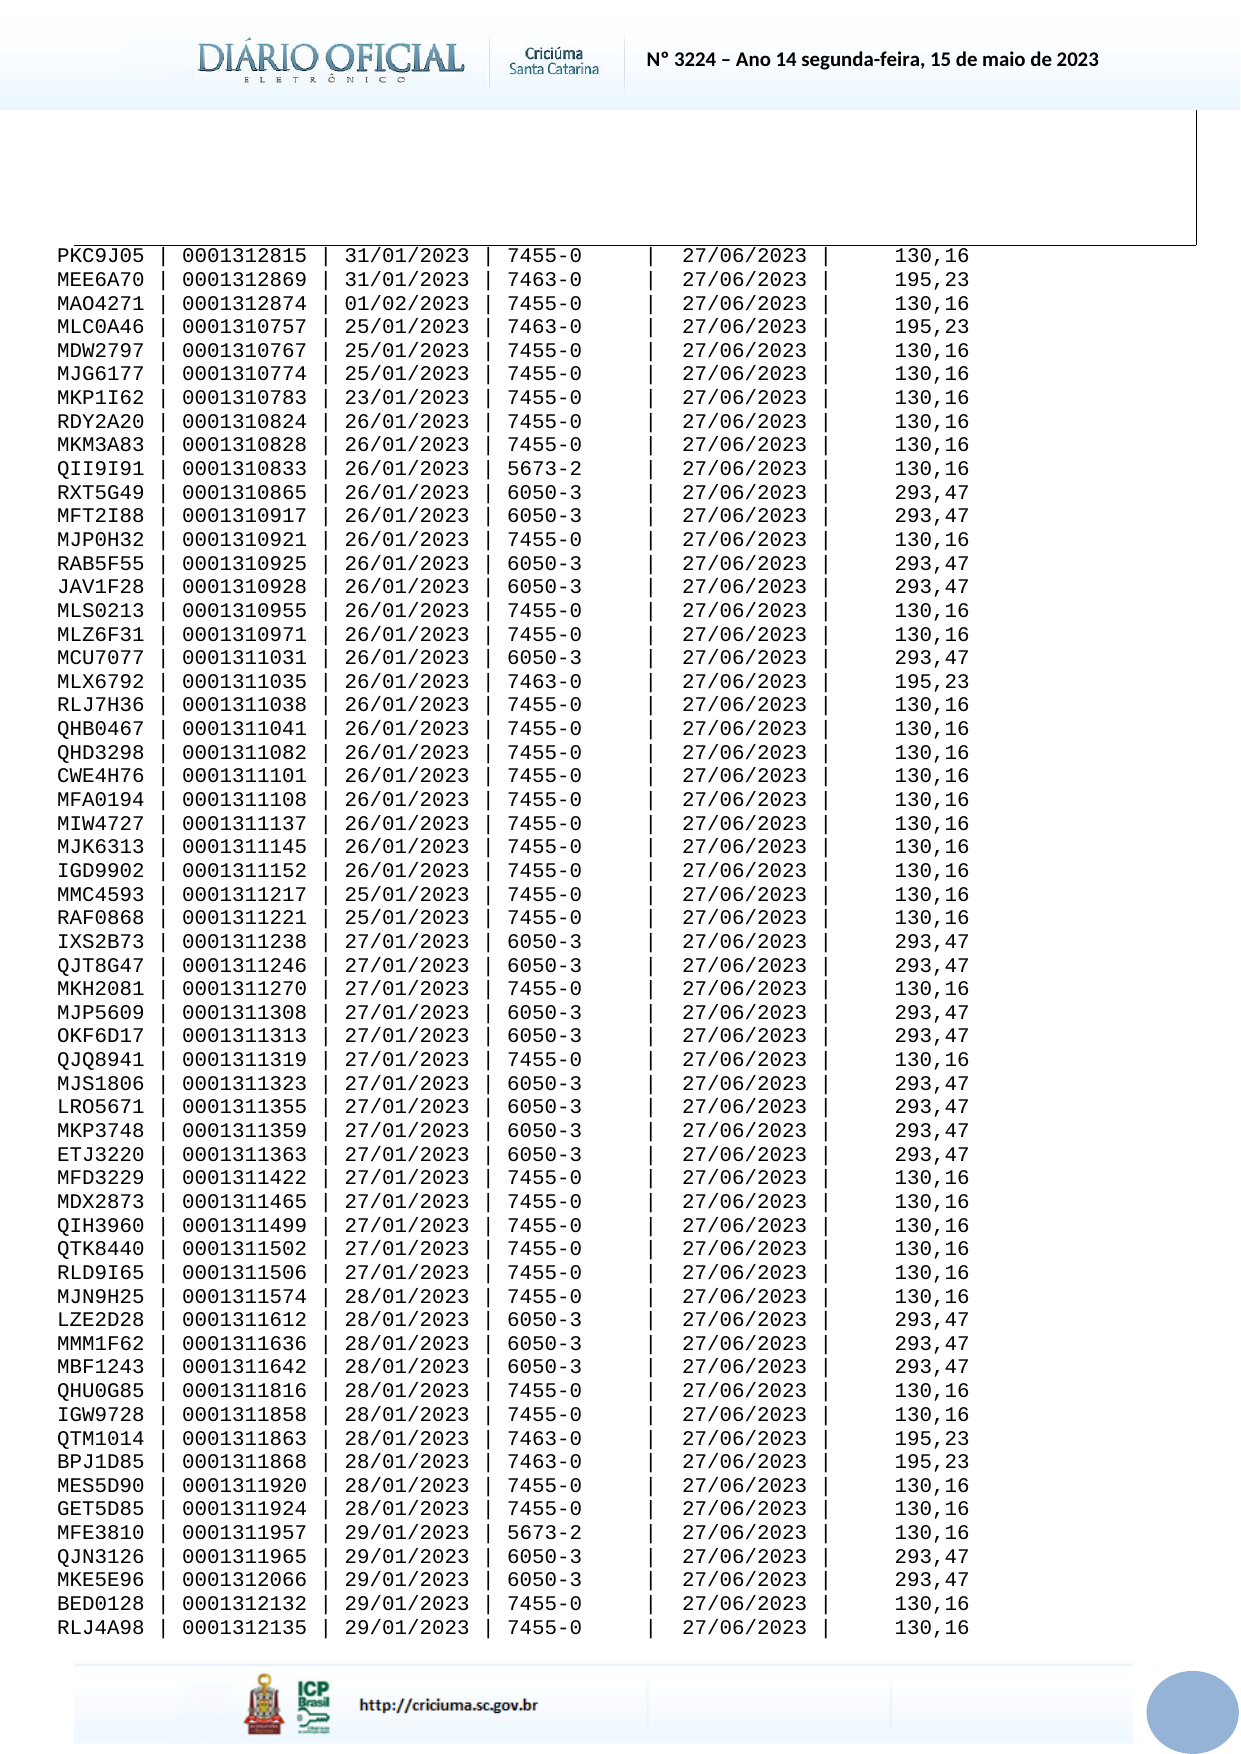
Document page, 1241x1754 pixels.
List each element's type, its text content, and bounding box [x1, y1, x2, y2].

text RLJ7H36 | 0001311038 | 26/01/2023 | 7455-0 | 27/06/2023 | 130,16 [44, 694, 1196, 718]
text RDY2A20 | 0001310824 | 26/01/2023 | 7455-0 | 27/06/2023 | 130,16 [44, 411, 1196, 434]
text MAO4271 | 0001312874 | 01/02/2023 | 7455-0 | 27/06/2023 | 130,16 [44, 292, 1196, 316]
text JAV1F28 | 0001310928 | 26/01/2023 | 6050-3 | 27/06/2023 | 293,47 [44, 576, 1196, 600]
text MMM1F62 | 0001311636 | 28/01/2023 | 6050-3 | 27/06/2023 | 293,47 [44, 1333, 1196, 1357]
text MLS0213 | 0001310955 | 26/01/2023 | 7455-0 | 27/06/2023 | 130,16 [44, 600, 1196, 623]
text RLJ4A98 | 0001312135 | 29/01/2023 | 7455-0 | 27/06/2023 | 130,16 [44, 1617, 1196, 1640]
text LRO5671 | 0001311355 | 27/01/2023 | 6050-3 | 27/06/2023 | 293,47 [44, 1096, 1196, 1120]
text MCU7077 | 0001311031 | 26/01/2023 | 6050-3 | 27/06/2023 | 293,47 [44, 647, 1196, 671]
text MJS1806 | 0001311323 | 27/01/2023 | 6050-3 | 27/06/2023 | 293,47 [44, 1073, 1196, 1096]
text QII9I91 | 0001310833 | 26/01/2023 | 5673-2 | 27/06/2023 | 130,16 [44, 458, 1196, 482]
text RAF0868 | 0001311221 | 25/01/2023 | 7455-0 | 27/06/2023 | 130,16 [44, 907, 1196, 931]
text QJQ8941 | 0001311319 | 27/01/2023 | 7455-0 | 27/06/2023 | 130,16 [44, 1049, 1196, 1073]
text QHU0G85 | 0001311816 | 28/01/2023 | 7455-0 | 27/06/2023 | 130,16 [44, 1380, 1196, 1404]
text MFA0194 | 0001311108 | 26/01/2023 | 7455-0 | 27/06/2023 | 130,16 [44, 789, 1196, 813]
text MLX6792 | 0001311035 | 26/01/2023 | 7463-0 | 27/06/2023 | 195,23 [44, 671, 1196, 694]
text IXS2B73 | 0001311238 | 27/01/2023 | 6050-3 | 27/06/2023 | 293,47 [44, 931, 1196, 954]
text QIH3960 | 0001311499 | 27/01/2023 | 7455-0 | 27/06/2023 | 130,16 [44, 1215, 1196, 1238]
text MFT2I88 | 0001310917 | 26/01/2023 | 6050-3 | 27/06/2023 | 293,47 [44, 505, 1196, 529]
text MKP1I62 | 0001310783 | 23/01/2023 | 7455-0 | 27/06/2023 | 130,16 [44, 387, 1196, 411]
text MEE6A70 | 0001312869 | 31/01/2023 | 7463-0 | 27/06/2023 | 195,23 [44, 269, 1196, 292]
text MJN9H25 | 0001311574 | 28/01/2023 | 7455-0 | 27/06/2023 | 130,16 [44, 1286, 1196, 1309]
text ETJ3220 | 0001311363 | 27/01/2023 | 6050-3 | 27/06/2023 | 293,47 [44, 1144, 1196, 1167]
text MIW4727 | 0001311137 | 26/01/2023 | 7455-0 | 27/06/2023 | 130,16 [44, 813, 1196, 836]
text QHD3298 | 0001311082 | 26/01/2023 | 7455-0 | 27/06/2023 | 130,16 [44, 742, 1196, 765]
text BED0128 | 0001312132 | 29/01/2023 | 7455-0 | 27/06/2023 | 130,16 [44, 1593, 1196, 1617]
text MLZ6F31 | 0001310971 | 26/01/2023 | 7455-0 | 27/06/2023 | 130,16 [44, 623, 1196, 647]
text MFD3229 | 0001311422 | 27/01/2023 | 7455-0 | 27/06/2023 | 130,16 [44, 1167, 1196, 1191]
text RAB5F55 | 0001310925 | 26/01/2023 | 6050-3 | 27/06/2023 | 293,47 [44, 553, 1196, 576]
text MDW2797 | 0001310767 | 25/01/2023 | 7455-0 | 27/06/2023 | 130,16 [44, 340, 1196, 363]
text MJK6313 | 0001311145 | 26/01/2023 | 7455-0 | 27/06/2023 | 130,16 [44, 836, 1196, 860]
text CWE4H76 | 0001311101 | 26/01/2023 | 7455-0 | 27/06/2023 | 130,16 [44, 765, 1196, 789]
text MKH2081 | 0001311270 | 27/01/2023 | 7455-0 | 27/06/2023 | 130,16 [44, 978, 1196, 1002]
text MMC4593 | 0001311217 | 25/01/2023 | 7455-0 | 27/06/2023 | 130,16 [44, 884, 1196, 907]
text MES5D90 | 0001311920 | 28/01/2023 | 7455-0 | 27/06/2023 | 130,16 [44, 1475, 1196, 1498]
text MKP3748 | 0001311359 | 27/01/2023 | 6050-3 | 27/06/2023 | 293,47 [44, 1120, 1196, 1144]
text MJP0H32 | 0001310921 | 26/01/2023 | 7455-0 | 27/06/2023 | 130,16 [44, 529, 1196, 553]
text QTK8440 | 0001311502 | 27/01/2023 | 7455-0 | 27/06/2023 | 130,16 [44, 1238, 1196, 1262]
text BPJ1D85 | 0001311868 | 28/01/2023 | 7463-0 | 27/06/2023 | 195,23 [44, 1451, 1196, 1475]
text RXT5G49 | 0001310865 | 26/01/2023 | 6050-3 | 27/06/2023 | 293,47 [44, 482, 1196, 505]
text MJG6177 | 0001310774 | 25/01/2023 | 7455-0 | 27/06/2023 | 130,16 [44, 363, 1196, 387]
text MKE5E96 | 0001312066 | 29/01/2023 | 6050-3 | 27/06/2023 | 293,47 [44, 1569, 1196, 1593]
text MLC0A46 | 0001310757 | 25/01/2023 | 7463-0 | 27/06/2023 | 195,23 [44, 316, 1196, 340]
text PKC9J05 | 0001312815 | 31/01/2023 | 7455-0 | 27/06/2023 | 130,16 [44, 245, 1196, 269]
text MDX2873 | 0001311465 | 27/01/2023 | 7455-0 | 27/06/2023 | 130,16 [44, 1191, 1196, 1215]
text OKF6D17 | 0001311313 | 27/01/2023 | 6050-3 | 27/06/2023 | 293,47 [44, 1026, 1196, 1049]
text QHB0467 | 0001311041 | 26/01/2023 | 7455-0 | 27/06/2023 | 130,16 [44, 718, 1196, 742]
text MKM3A83 | 0001310828 | 26/01/2023 | 7455-0 | 27/06/2023 | 130,16 [44, 434, 1196, 458]
text IGW9728 | 0001311858 | 28/01/2023 | 7455-0 | 27/06/2023 | 130,16 [44, 1404, 1196, 1427]
text QJN3126 | 0001311965 | 29/01/2023 | 6050-3 | 27/06/2023 | 293,47 [44, 1546, 1196, 1569]
text RLD9I65 | 0001311506 | 27/01/2023 | 7455-0 | 27/06/2023 | 130,16 [44, 1262, 1196, 1286]
text LZE2D28 | 0001311612 | 28/01/2023 | 6050-3 | 27/06/2023 | 293,47 [44, 1309, 1196, 1333]
text IGD9902 | 0001311152 | 26/01/2023 | 7455-0 | 27/06/2023 | 130,16 [44, 860, 1196, 884]
text MFE3810 | 0001311957 | 29/01/2023 | 5673-2 | 27/06/2023 | 130,16 [44, 1522, 1196, 1546]
text QTM1014 | 0001311863 | 28/01/2023 | 7463-0 | 27/06/2023 | 195,23 [44, 1427, 1196, 1451]
text GET5D85 | 0001311924 | 28/01/2023 | 7455-0 | 27/06/2023 | 130,16 [44, 1498, 1196, 1522]
text MJP5609 | 0001311308 | 27/01/2023 | 6050-3 | 27/06/2023 | 293,47 [44, 1002, 1196, 1026]
text QJT8G47 | 0001311246 | 27/01/2023 | 6050-3 | 27/06/2023 | 293,47 [44, 954, 1196, 978]
text MBF1243 | 0001311642 | 28/01/2023 | 6050-3 | 27/06/2023 | 293,47 [44, 1357, 1196, 1380]
